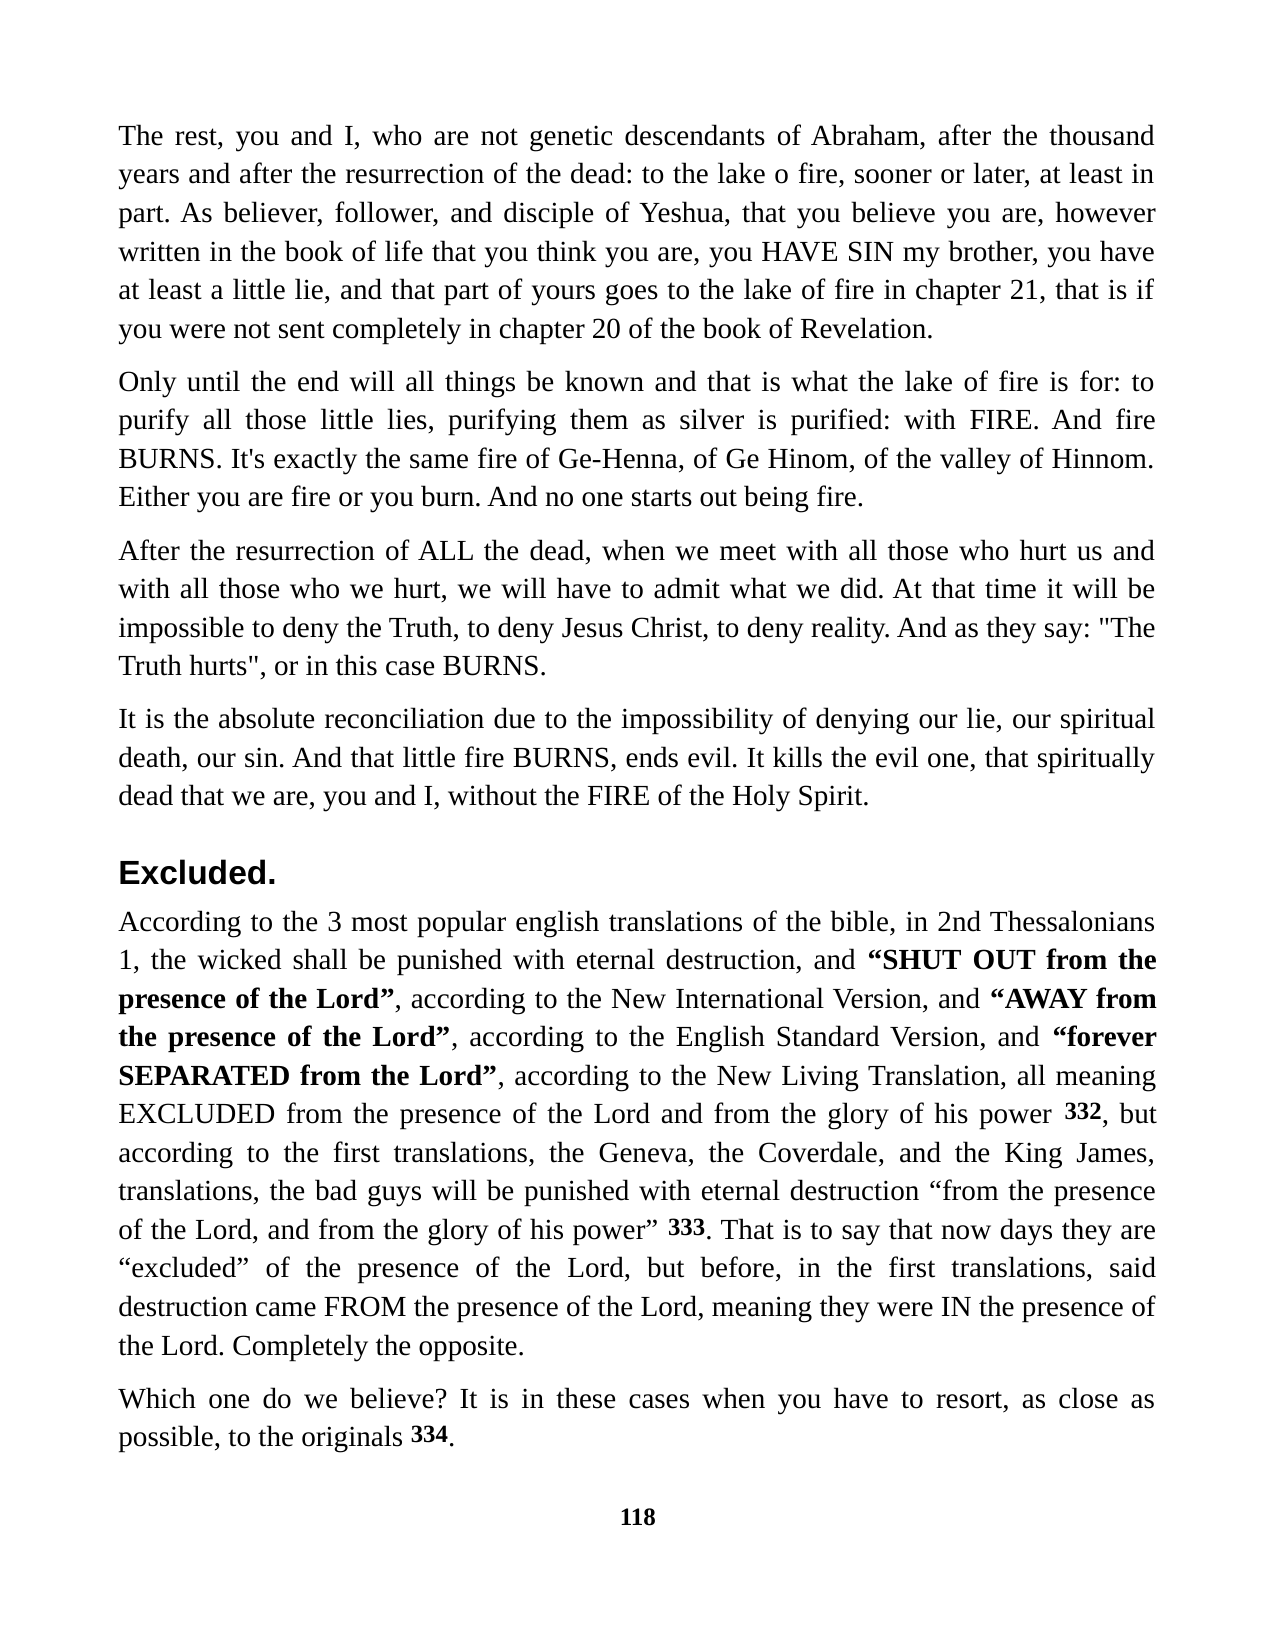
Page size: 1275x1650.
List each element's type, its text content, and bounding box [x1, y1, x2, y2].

text After the resurrection of ALL the dead, when we meet with all those who hurt us and with all those who we hurt, we will have to admit what we did. At that time it will be impossible to deny the Truth, to deny Jesus Christ, to deny reality. And as they say: "The Truth hurts", or in this case BURNS. [118, 533, 1157, 682]
text The rest, you and I, who are not genetic descendants of Abraham, after the thousand years and after the resurrection of the dead: to the lake o fire, sooner or later, at least in part. As believer, follower, and disciple of Yeshua, that you believe you are, however written in the book of life that you think you are, you HAVE SIN my brother, you have at least a little lie, and that part of yours goes to the lake of fire in chapter 21, that is if you were not sent completely in chapter 20 of the book of Revelation. [118, 118, 1157, 344]
text According to the 3 most popular english translations of the bible, in 2nd Thessalonians 1, the wicked shall be punished with eternal destruction, and “SHUT OUT from the presence of the Lord”, according to the New International Version, and “AWAY from the presence of the Lord”, according to the English Standard Version, and “forever SEPARATED from the Lord”, according to the New Living Translation, all meaning EXCLUDED from the presence of the Lord and from the glory of his power , but according to the first translations, the Geneva, the Coverdale, and the King James, translations, the bad guys will be punished with eternal destruction “from the presence of the Lord, and from the glory of his power” . That is to say that now days they are “excluded” of the presence of the Lord, but before, in the first translations, said destruction came FROM the presence of the Lord, meaning they were IN the presence of the Lord. Completely the opposite. [118, 904, 1157, 1361]
text Which one do we believe? It is in these cases when you have to resort, as close as possible, to the originals . [118, 1381, 1157, 1453]
subtitle Excluded. [118, 852, 1157, 891]
text Only until the end will all things be known and that is what the lake of fire is for: to purify all those little lies, purifying them as silver is purified: with FIRE. And fire BURNS. It's exactly the same fire of Ge-Henna, of Ge Hinom, of the valley of Hinnom. Either you are fire or you burn. And no one starts out being fire. [118, 364, 1157, 513]
text It is the absolute reconciliation due to the impossibility of denying our lie, our spiritual death, our sin. And that little fire BURNS, ends evil. It kills the evil one, that spiritually dead that we are, you and I, without the FIRE of the Holy Spirit. [118, 701, 1157, 812]
